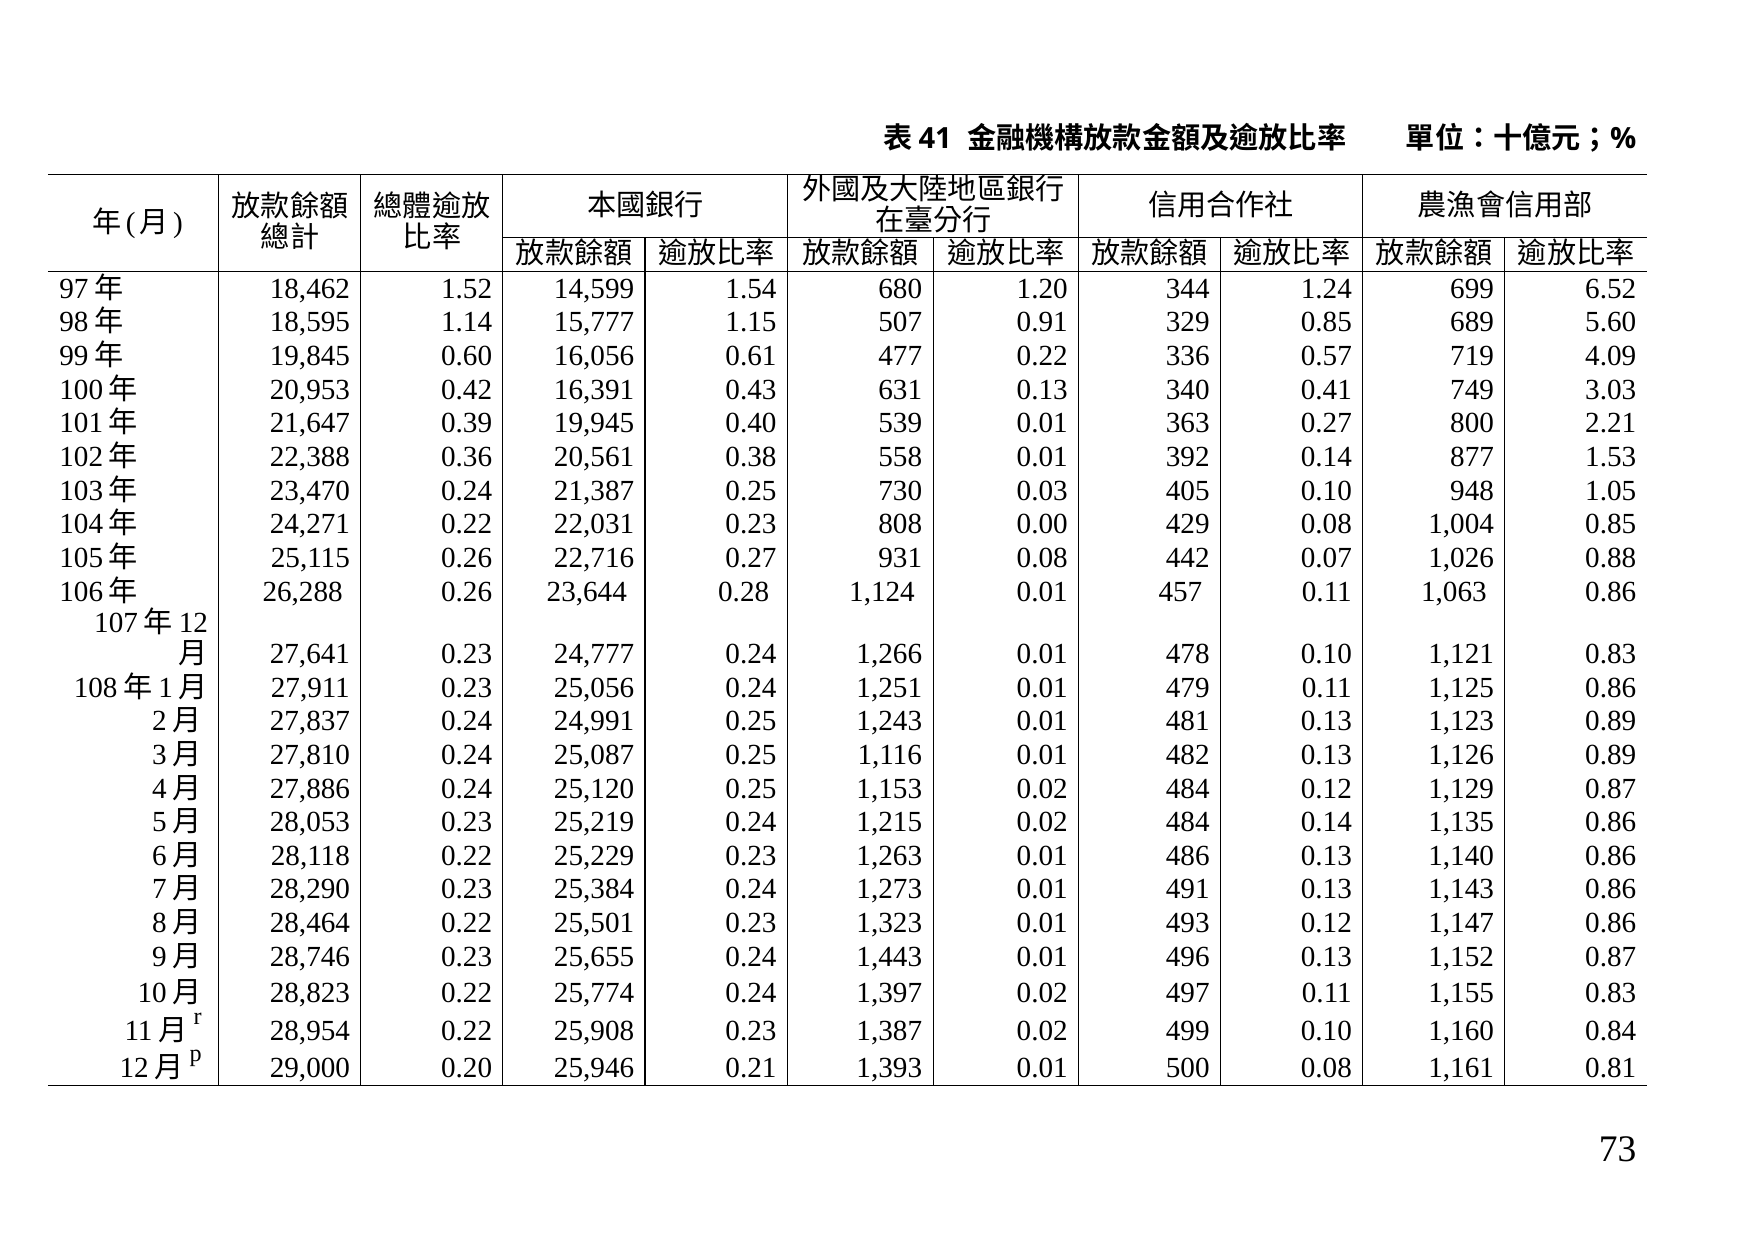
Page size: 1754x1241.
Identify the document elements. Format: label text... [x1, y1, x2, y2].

table_cell 491 [1079, 872, 1220, 905]
table_cell 0.23 [646, 506, 787, 540]
table_cell 0.13 [1221, 838, 1362, 872]
table_cell 0.13 [1221, 939, 1362, 972]
table_cell 948 [1363, 473, 1504, 506]
table_cell 0.25 [646, 703, 787, 737]
table_cell 1,323 [788, 905, 933, 939]
table_cell 0.25 [646, 737, 787, 771]
table_cell 0.91 [934, 304, 1078, 338]
table_cell 1,125 [1363, 670, 1504, 703]
table_cell 340 [1079, 372, 1220, 405]
table_cell 0.01 [934, 574, 1078, 607]
table_cell 25,056 [503, 670, 644, 703]
table_cell 0.14 [1221, 804, 1362, 838]
table_cell 0.41 [1221, 372, 1362, 405]
table_cell 0.01 [934, 1048, 1078, 1085]
table_cell 1,140 [1363, 838, 1504, 872]
table_cell 1,263 [788, 838, 933, 872]
table_cell 1,121 [1363, 607, 1504, 670]
table_cell 27,641 [219, 607, 360, 670]
table_cell 放款餘額 [1079, 238, 1220, 271]
table_cell 478 [1079, 607, 1220, 670]
table_cell 25,946 [503, 1048, 644, 1085]
table_cell 442 [1079, 540, 1220, 573]
table_cell 0.02 [934, 804, 1078, 838]
table_header 總體逾放比率 [361, 175, 502, 271]
table_cell 3.03 [1505, 372, 1647, 405]
table_cell 2月 [48, 703, 218, 737]
table_cell 0.01 [934, 838, 1078, 872]
table_cell 0.12 [1221, 905, 1362, 939]
table_cell 481 [1079, 703, 1220, 737]
table_cell 7月 [48, 872, 218, 905]
table_header 信用合作社 [1079, 175, 1362, 237]
table_cell 21,387 [503, 473, 644, 506]
table_cell 0.02 [934, 973, 1078, 1010]
table_cell 0.24 [646, 670, 787, 703]
table_cell 1,124 [788, 574, 933, 607]
table_cell 0.01 [934, 703, 1078, 737]
table_cell 0.01 [934, 439, 1078, 473]
table_cell 0.86 [1505, 804, 1647, 838]
table_cell 25,908 [503, 1010, 644, 1047]
table_cell 1,116 [788, 737, 933, 771]
table_cell 1,147 [1363, 905, 1504, 939]
table_cell 1,161 [1363, 1048, 1504, 1085]
table_cell 0.84 [1505, 1010, 1647, 1047]
table_cell 25,120 [503, 771, 644, 804]
table_cell 689 [1363, 304, 1504, 338]
table_cell 100年 [48, 372, 218, 405]
table_cell 499 [1079, 1010, 1220, 1047]
table_cell 405 [1079, 473, 1220, 506]
table_cell 1,153 [788, 771, 933, 804]
table_cell 1,123 [1363, 703, 1504, 737]
table_cell 1,160 [1363, 1010, 1504, 1047]
table_cell 0.89 [1505, 737, 1647, 771]
table_cell 429 [1079, 506, 1220, 540]
table_cell 0.23 [646, 838, 787, 872]
table_cell 0.23 [361, 670, 502, 703]
table_cell 5月 [48, 804, 218, 838]
table_cell 1,273 [788, 872, 933, 905]
table_cell 107年12月 [48, 607, 218, 670]
table_cell 25,774 [503, 973, 644, 1010]
table_cell 484 [1079, 804, 1220, 838]
table_cell 22,388 [219, 439, 360, 473]
table_header 放款餘額總計 [219, 175, 360, 271]
table_cell 0.22 [361, 973, 502, 1010]
table_cell 808 [788, 506, 933, 540]
table_cell 0.24 [361, 771, 502, 804]
table_cell 363 [1079, 405, 1220, 439]
table_cell 18,462 [219, 272, 360, 304]
table_cell 放款餘額 [1363, 238, 1504, 271]
table_cell 0.27 [646, 540, 787, 573]
table_cell 0.23 [361, 804, 502, 838]
table_cell 25,115 [219, 540, 360, 573]
table_cell 0.61 [646, 338, 787, 372]
table_cell 28,823 [219, 973, 360, 1010]
table_cell 逾放比率 [934, 238, 1078, 271]
table_cell 24,777 [503, 607, 644, 670]
table_cell 1.53 [1505, 439, 1647, 473]
table_cell 0.21 [646, 1048, 787, 1085]
table_cell 0.28 [646, 574, 787, 607]
table_cell 20,561 [503, 439, 644, 473]
table_cell 329 [1079, 304, 1220, 338]
table_cell 1,004 [1363, 506, 1504, 540]
table_header 年(月) [48, 175, 218, 271]
table_cell 0.01 [934, 872, 1078, 905]
table_cell 1,155 [1363, 973, 1504, 1010]
table_cell 484 [1079, 771, 1220, 804]
table_cell 1,135 [1363, 804, 1504, 838]
table_cell 0.39 [361, 405, 502, 439]
table_cell 1,215 [788, 804, 933, 838]
subtitle 表41 金融機構放款金額及逾放比率 單位：十億元；% [59, 98, 1636, 173]
table_cell 0.22 [934, 338, 1078, 372]
table_cell 0.85 [1221, 304, 1362, 338]
table_cell 0.86 [1505, 838, 1647, 872]
table_cell 0.10 [1221, 1010, 1362, 1047]
table_cell 18,595 [219, 304, 360, 338]
table_cell 877 [1363, 439, 1504, 473]
table_cell 0.24 [646, 939, 787, 972]
table_cell 0.01 [934, 905, 1078, 939]
table_cell 逾放比率 [1221, 238, 1362, 271]
table_cell 24,991 [503, 703, 644, 737]
table_cell 699 [1363, 272, 1504, 304]
table_cell 1,251 [788, 670, 933, 703]
table_cell 631 [788, 372, 933, 405]
table_header 本國銀行 [503, 175, 787, 237]
table_cell 16,056 [503, 338, 644, 372]
table_cell 1.14 [361, 304, 502, 338]
table_cell 19,945 [503, 405, 644, 439]
table_cell 放款餘額 [503, 238, 644, 271]
table_cell 25,501 [503, 905, 644, 939]
table_cell 0.08 [934, 540, 1078, 573]
table_cell 102年 [48, 439, 218, 473]
table_cell 放款餘額 [788, 238, 933, 271]
table_cell 500 [1079, 1048, 1220, 1085]
table_cell 0.24 [361, 703, 502, 737]
table_cell 0.22 [361, 905, 502, 939]
table_cell 800 [1363, 405, 1504, 439]
table_cell 479 [1079, 670, 1220, 703]
table_cell 16,391 [503, 372, 644, 405]
table_cell 0.87 [1505, 939, 1647, 972]
table_cell 0.03 [934, 473, 1078, 506]
table_cell 逾放比率 [646, 238, 787, 271]
table_cell 457 [1079, 574, 1220, 607]
table_cell 0.87 [1505, 771, 1647, 804]
table_cell 0.13 [1221, 703, 1362, 737]
table_cell 493 [1079, 905, 1220, 939]
table_cell 104年 [48, 506, 218, 540]
table_cell 103年 [48, 473, 218, 506]
table_header 外國及大陸地區銀行在臺分行 [788, 175, 1078, 237]
table_cell 0.86 [1505, 574, 1647, 607]
table_cell 558 [788, 439, 933, 473]
table_cell 106年 [48, 574, 218, 607]
table_cell 0.43 [646, 372, 787, 405]
table_cell 105年 [48, 540, 218, 573]
table_cell 719 [1363, 338, 1504, 372]
table_cell 23,644 [503, 574, 644, 607]
table_cell 0.85 [1505, 506, 1647, 540]
table_cell 1,393 [788, 1048, 933, 1085]
table_cell 344 [1079, 272, 1220, 304]
table_cell 25,087 [503, 737, 644, 771]
table_cell 0.10 [1221, 607, 1362, 670]
table_cell 0.23 [361, 939, 502, 972]
table_cell 12月p [48, 1048, 218, 1085]
table_cell 98年 [48, 304, 218, 338]
table_cell 101年 [48, 405, 218, 439]
table_cell 730 [788, 473, 933, 506]
table_cell 26,288 [219, 574, 360, 607]
table_cell 1.54 [646, 272, 787, 304]
table_cell 0.01 [934, 670, 1078, 703]
table_cell 0.42 [361, 372, 502, 405]
table_cell 28,290 [219, 872, 360, 905]
table_cell 0.27 [1221, 405, 1362, 439]
table_cell 1,397 [788, 973, 933, 1010]
table_cell 1.24 [1221, 272, 1362, 304]
table_cell 27,911 [219, 670, 360, 703]
table_cell 14,599 [503, 272, 644, 304]
table_cell 27,837 [219, 703, 360, 737]
table_cell 15,777 [503, 304, 644, 338]
table_cell 24,271 [219, 506, 360, 540]
table_cell 0.36 [361, 439, 502, 473]
table_cell 23,470 [219, 473, 360, 506]
table_cell 0.08 [1221, 506, 1362, 540]
table_cell 0.11 [1221, 574, 1362, 607]
table_cell 1.52 [361, 272, 502, 304]
table_cell 507 [788, 304, 933, 338]
table_cell 4.09 [1505, 338, 1647, 372]
table_cell 28,746 [219, 939, 360, 972]
table_cell 0.01 [934, 607, 1078, 670]
table_cell 0.86 [1505, 905, 1647, 939]
table_cell 6.52 [1505, 272, 1647, 304]
table_cell 108年1月 [48, 670, 218, 703]
table_cell 4月 [48, 771, 218, 804]
table_cell 97年 [48, 272, 218, 304]
table_cell 0.25 [646, 473, 787, 506]
table_cell 0.24 [361, 737, 502, 771]
table_cell 0.08 [1221, 1048, 1362, 1085]
table_cell 0.86 [1505, 670, 1647, 703]
table_cell 0.01 [934, 737, 1078, 771]
table_header 農漁會信用部 [1363, 175, 1647, 237]
table_cell 0.00 [934, 506, 1078, 540]
table_cell 0.88 [1505, 540, 1647, 573]
table_cell 1,143 [1363, 872, 1504, 905]
table_cell 0.22 [361, 506, 502, 540]
table_cell 0.23 [361, 607, 502, 670]
table_cell 1,387 [788, 1010, 933, 1047]
table_cell 0.26 [361, 574, 502, 607]
table_cell 0.40 [646, 405, 787, 439]
table_cell 931 [788, 540, 933, 573]
table_cell 0.86 [1505, 872, 1647, 905]
table_cell 0.02 [934, 1010, 1078, 1047]
table_cell 1,243 [788, 703, 933, 737]
table_cell 680 [788, 272, 933, 304]
table_cell 392 [1079, 439, 1220, 473]
table_cell 0.24 [646, 872, 787, 905]
table_cell 1.20 [934, 272, 1078, 304]
table_cell 0.14 [1221, 439, 1362, 473]
table_cell 0.81 [1505, 1048, 1647, 1085]
table_cell 0.60 [361, 338, 502, 372]
table_cell 28,118 [219, 838, 360, 872]
table_cell 1,152 [1363, 939, 1504, 972]
table_cell 25,219 [503, 804, 644, 838]
table_cell 1,126 [1363, 737, 1504, 771]
table_cell 27,810 [219, 737, 360, 771]
table_cell 486 [1079, 838, 1220, 872]
table_cell 9月 [48, 939, 218, 972]
table_cell 2.21 [1505, 405, 1647, 439]
table_cell 1.15 [646, 304, 787, 338]
table_cell 3月 [48, 737, 218, 771]
table_cell 1,026 [1363, 540, 1504, 573]
table_cell 0.25 [646, 771, 787, 804]
table_cell 0.24 [361, 473, 502, 506]
table_cell 1,063 [1363, 574, 1504, 607]
table_cell 0.11 [1221, 973, 1362, 1010]
table_cell 10月 [48, 973, 218, 1010]
table_cell 22,716 [503, 540, 644, 573]
table_cell 0.26 [361, 540, 502, 573]
table_cell 25,655 [503, 939, 644, 972]
table_cell 1,266 [788, 607, 933, 670]
table_cell 6月 [48, 838, 218, 872]
table_cell 1,129 [1363, 771, 1504, 804]
table_cell 477 [788, 338, 933, 372]
table_cell 0.23 [646, 1010, 787, 1047]
table_cell 0.11 [1221, 670, 1362, 703]
table_cell 28,954 [219, 1010, 360, 1047]
table_cell 0.20 [361, 1048, 502, 1085]
table_cell 22,031 [503, 506, 644, 540]
table_cell 0.23 [361, 872, 502, 905]
table_cell 749 [1363, 372, 1504, 405]
table_cell 0.38 [646, 439, 787, 473]
table_cell 0.24 [646, 973, 787, 1010]
table_cell 0.07 [1221, 540, 1362, 573]
table_cell 20,953 [219, 372, 360, 405]
table_cell 25,384 [503, 872, 644, 905]
table_cell 28,053 [219, 804, 360, 838]
table_cell 1.05 [1505, 473, 1647, 506]
table_cell 0.23 [646, 905, 787, 939]
table_cell 29,000 [219, 1048, 360, 1085]
table_cell 0.83 [1505, 607, 1647, 670]
table_cell 27,886 [219, 771, 360, 804]
table_cell 25,229 [503, 838, 644, 872]
table_cell 0.57 [1221, 338, 1362, 372]
table_cell 8月 [48, 905, 218, 939]
table_cell 0.24 [646, 607, 787, 670]
table_cell 0.10 [1221, 473, 1362, 506]
table_cell 5.60 [1505, 304, 1647, 338]
table_cell 0.01 [934, 939, 1078, 972]
table_cell 482 [1079, 737, 1220, 771]
table_cell 0.24 [646, 804, 787, 838]
table_cell 0.12 [1221, 771, 1362, 804]
table_cell 0.13 [1221, 872, 1362, 905]
table_cell 28,464 [219, 905, 360, 939]
table_cell 0.83 [1505, 973, 1647, 1010]
table_cell 1,443 [788, 939, 933, 972]
table_cell 0.22 [361, 1010, 502, 1047]
table_cell 539 [788, 405, 933, 439]
table_cell 336 [1079, 338, 1220, 372]
table_cell 0.13 [934, 372, 1078, 405]
table_cell 0.02 [934, 771, 1078, 804]
table_cell 0.22 [361, 838, 502, 872]
table_cell 0.01 [934, 405, 1078, 439]
table_cell 19,845 [219, 338, 360, 372]
table_cell 逾放比率 [1505, 238, 1647, 271]
table_cell 11月r [48, 1010, 218, 1047]
table_cell 0.13 [1221, 737, 1362, 771]
table_cell 99年 [48, 338, 218, 372]
table_cell 496 [1079, 939, 1220, 972]
table_cell 0.89 [1505, 703, 1647, 737]
table_cell 497 [1079, 973, 1220, 1010]
table_cell 21,647 [219, 405, 360, 439]
